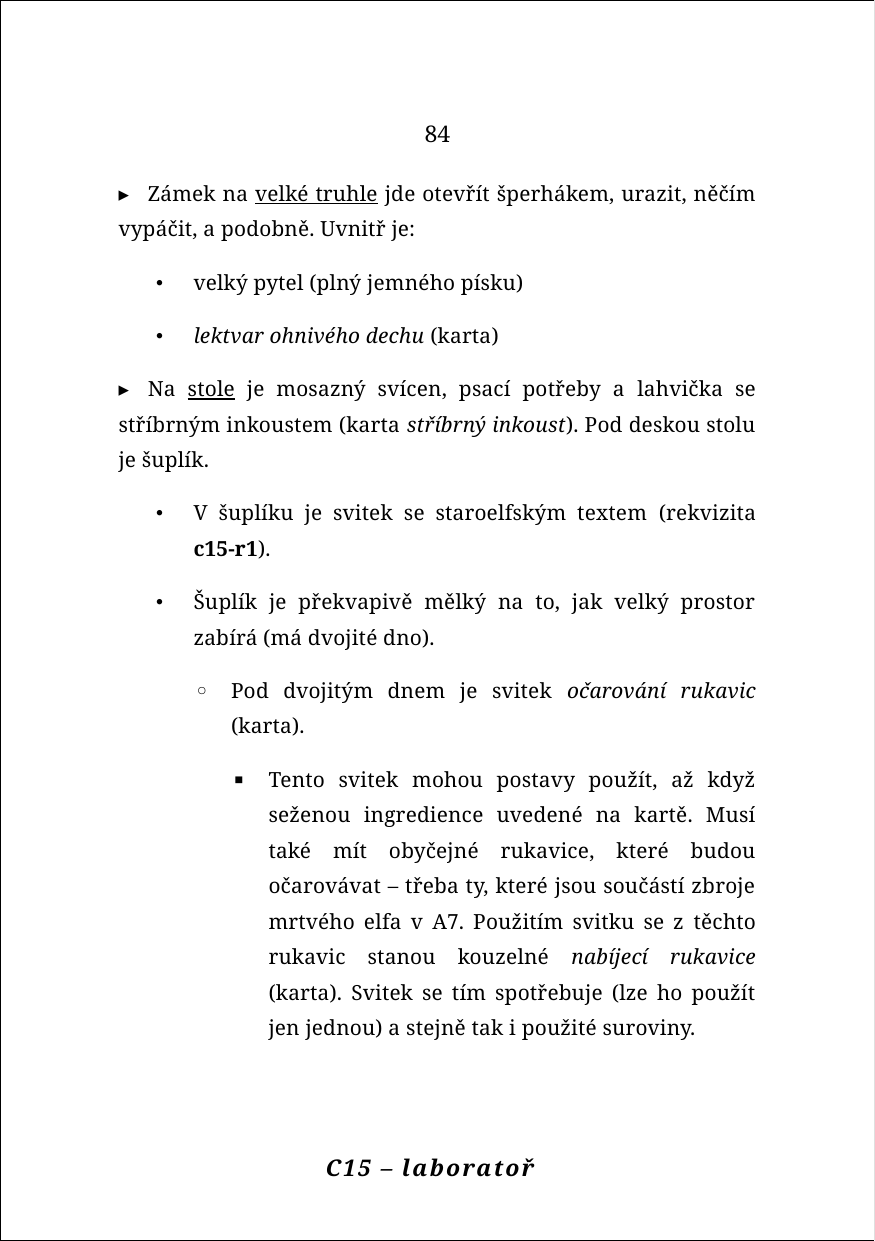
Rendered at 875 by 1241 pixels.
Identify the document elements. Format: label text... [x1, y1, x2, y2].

list velký pytel (plný jemného písku) [156, 268, 756, 296]
list Šuplík je překvapivě mělký na to, jak velký prostor zabírá (má dvojité dno). [156, 587, 756, 651]
list Tento svitek mohou postavy použít, až když seženou ingredience uvedené na kartě. Musí také mít obyčejné rukavice, které budou očarovávat – třeba ty, které jsou součástí zbroje mrtvého elfa v⁠ A7. Použitím svitku se z⁠ těchto rukavic stanou kouzelné nabíjecí rukavice (karta). Svitek se tím spotřebuje (lze ho použít jen jednou) a⁠ stejně tak i⁠ použité suroviny. [231, 765, 756, 1042]
list V⁠ šuplíku je svitek se staroelfským textem (rekvizita c15-r1). [156, 498, 756, 562]
text ▸ Na stole je mosazný svícen, psací potřeby a⁠ lahvička se stříbrným inkoustem (karta stříbrný inkoust). Pod deskou stolu je šuplík. [118, 374, 756, 474]
text ▸ Zámek na velké truhle jde otevřít šperhákem, urazit, něčím vypáčit, a⁠ podobně. Uvnitř je: [118, 179, 756, 243]
list Pod dvojitým dnem je svitek očarování rukavic (karta). [193, 676, 756, 740]
list lektvar ohnivého dechu (karta) [156, 321, 756, 349]
